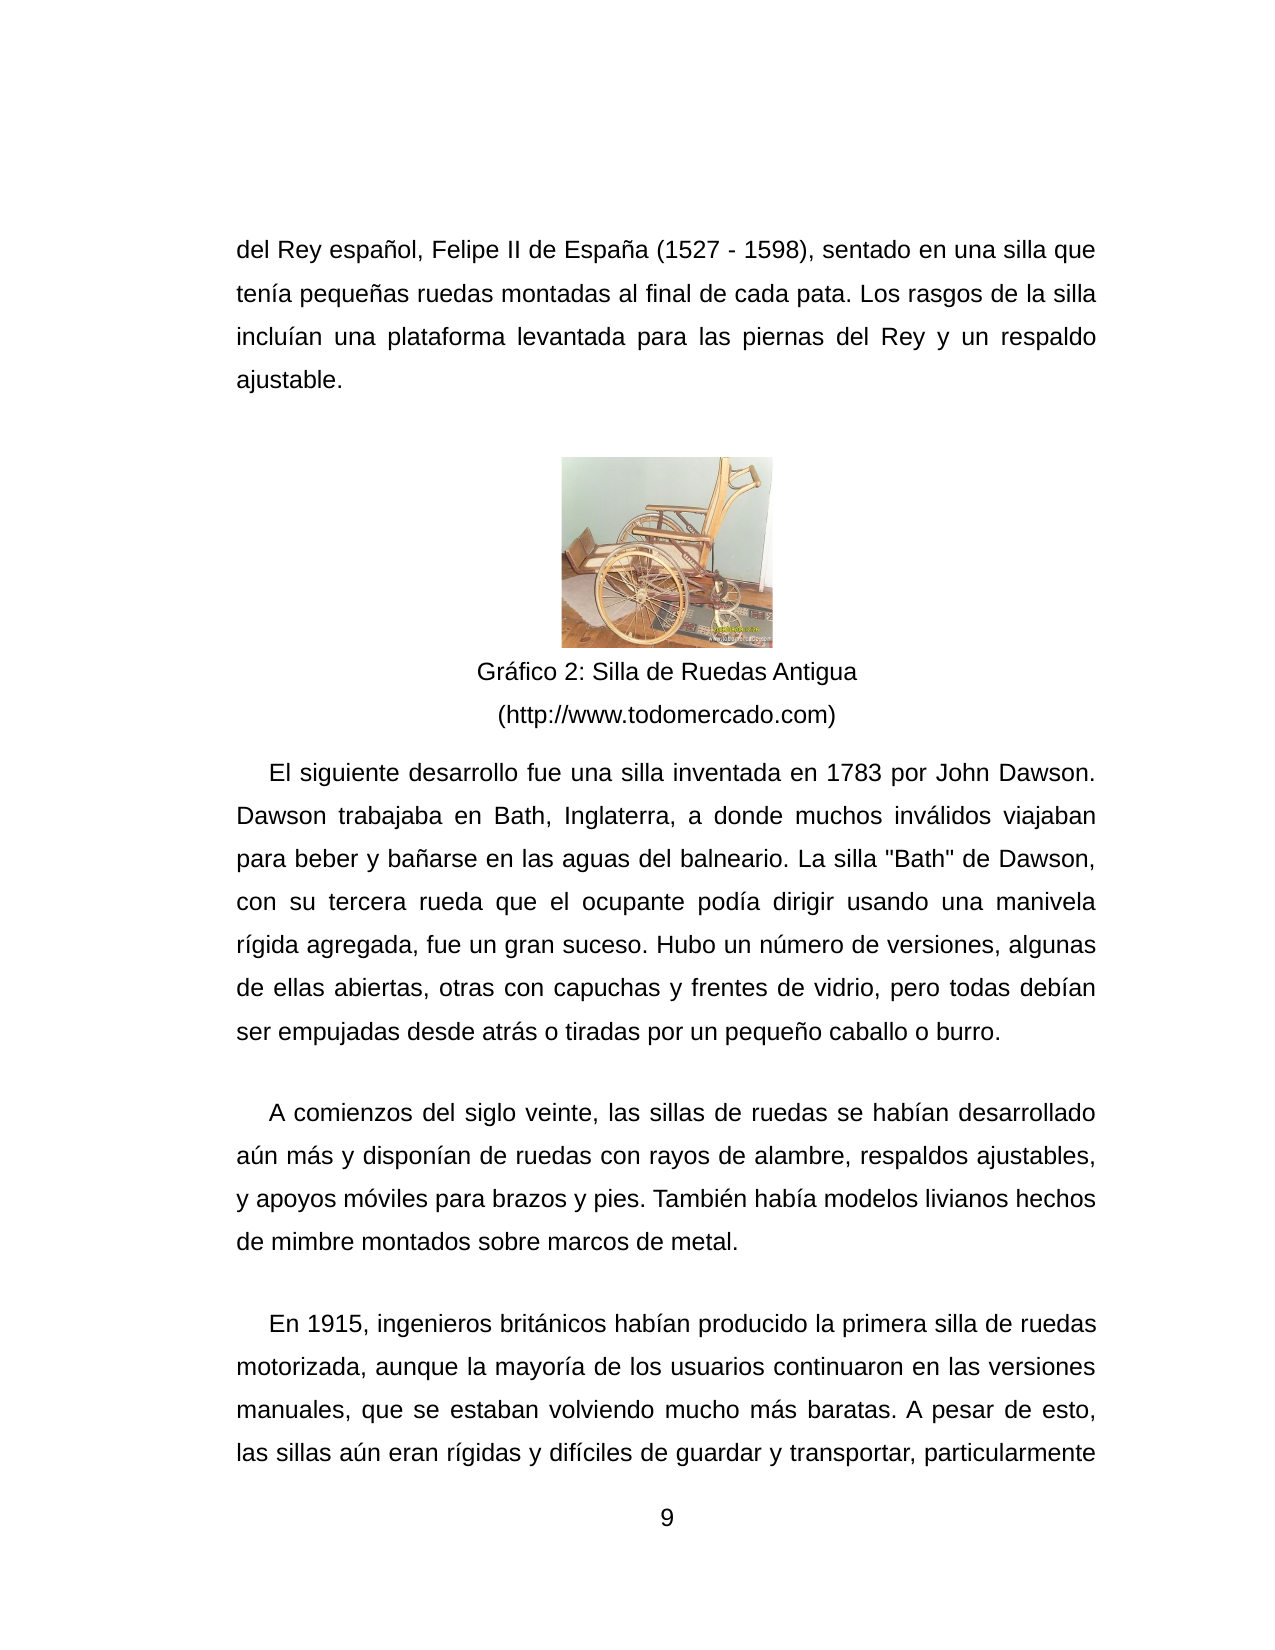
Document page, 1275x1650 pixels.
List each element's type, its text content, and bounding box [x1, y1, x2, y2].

text A comienzos del siglo veinte, las sillas de ruedas se habían desarrollado aún más y disponían de ruedas con rayos de alambre, respaldos ajustables, y apoyos móviles para brazos y pies. También había modelos livianos hechos de mimbre montados sobre marcos de metal. [236, 1098, 1098, 1256]
text Gráfico 2: Silla de Ruedas Antigua [429, 448, 905, 686]
text En 1915, ingenieros británicos habían producido la primera silla de ruedas motorizada, aunque la mayoría de los usuarios continuaron en las versiones manuales, que se estaban volviendo mucho más baratas. A pesar de esto, las sillas aún eran rígidas y difíciles de guardar y transportar, particularmente [236, 1309, 1098, 1467]
picture [561, 457, 773, 648]
text del Rey español, Felipe II de España (1527 - 1598), sentado en una silla que tenía pequeñas ruedas montadas al final de cada pata. Los rasgos de la silla incluían una plataforma levantada para las piernas del Rey y un respaldo ajustable. [236, 235, 1098, 393]
text (http://www.todomercado.com) [236, 446, 1098, 758]
text El siguiente desarrollo fue una silla inventada en 1783 por John Dawson. Dawson trabajaba en Bath, Inglaterra, a donde muchos inválidos viajaban para beber y bañarse en las aguas del balneario. La silla "Bath" de Dawson, con su tercera rueda que el ocupante podía dirigir usando una manivela rígida agregada, fue un gran suceso. Hubo un número de versiones, algunas de ellas abiertas, otras con capuchas y frentes de vidrio, pero todas debían ser empujadas desde atrás o tiradas por un pequeño caballo o burro. [236, 758, 1098, 1045]
